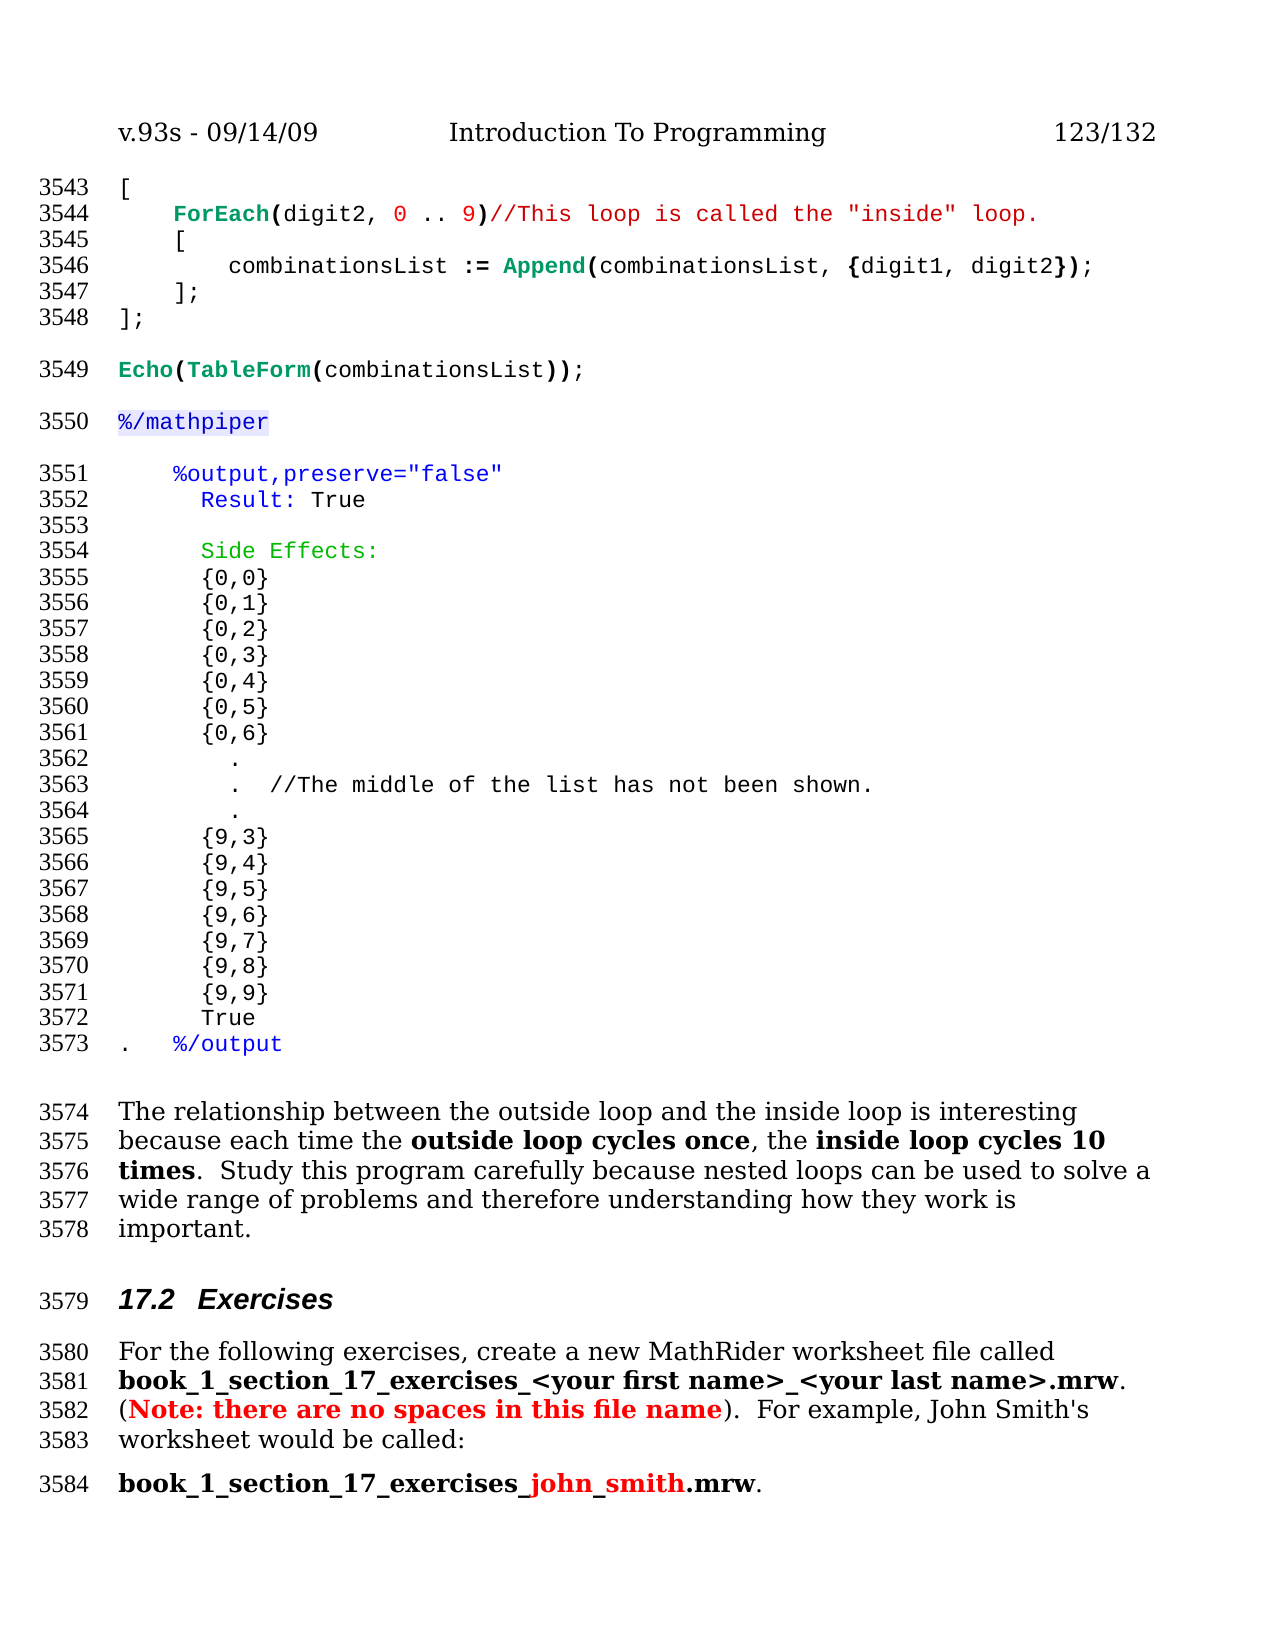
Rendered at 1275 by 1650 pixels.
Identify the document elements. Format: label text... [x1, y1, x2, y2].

text ]; [118, 281, 1157, 306]
text . //The middle of the list has not been shown. [118, 773, 1157, 799]
text book_1_section_17_exercises_john_smith.mrw. [118, 1469, 1157, 1498]
text {0,5} [118, 696, 1157, 721]
text %/mathpiper [118, 410, 1157, 436]
text {9,9} [118, 981, 1157, 1007]
text [ [118, 177, 1157, 203]
text {9,7} [118, 929, 1157, 955]
text [ [118, 229, 1157, 254]
text ForEach(digit2, 0 .. 9)//This loop is called the "inside" loop. [118, 203, 1157, 229]
text {9,8} [118, 955, 1157, 981]
text Echo(TableForm(combinationsList)); [118, 358, 1157, 384]
text {9,5} [118, 877, 1157, 903]
text {0,0} [118, 566, 1157, 592]
text {9,6} [118, 903, 1157, 929]
text ]; [118, 306, 1157, 332]
text . %/output [118, 1033, 1157, 1059]
text For the following exercises, create a new MathRider worksheet file called book_1_section_17_exercises_<your first name>_<your last name>.mrw. (Note: there are no spaces in this file name). For example, John Smith's worksheet would be called: [118, 1337, 1157, 1454]
text combinationsList := Append(combinationsList, {digit1, digit2}); [118, 254, 1157, 281]
text The relationship between the outside loop and the inside loop is interesting because each time the outside loop cycles once, the inside loop cycles 10 times. Study this program carefully because nested loops can be used to solve a wide range of problems and therefore understanding how they work is important. [118, 1097, 1157, 1243]
text . [118, 747, 1157, 773]
subtitle Exercises [118, 1282, 1157, 1316]
text {9,3} [118, 825, 1157, 851]
text . [118, 799, 1157, 825]
text {0,4} [118, 669, 1157, 696]
text Side Effects: [118, 540, 1157, 566]
text {0,1} [118, 592, 1157, 618]
text {0,6} [118, 721, 1157, 747]
text {9,4} [118, 851, 1157, 877]
text {0,2} [118, 618, 1157, 644]
text True [118, 1007, 1157, 1033]
text {0,3} [118, 644, 1157, 669]
text Result: True [118, 488, 1157, 514]
text %output,preserve="false" [118, 462, 1157, 488]
